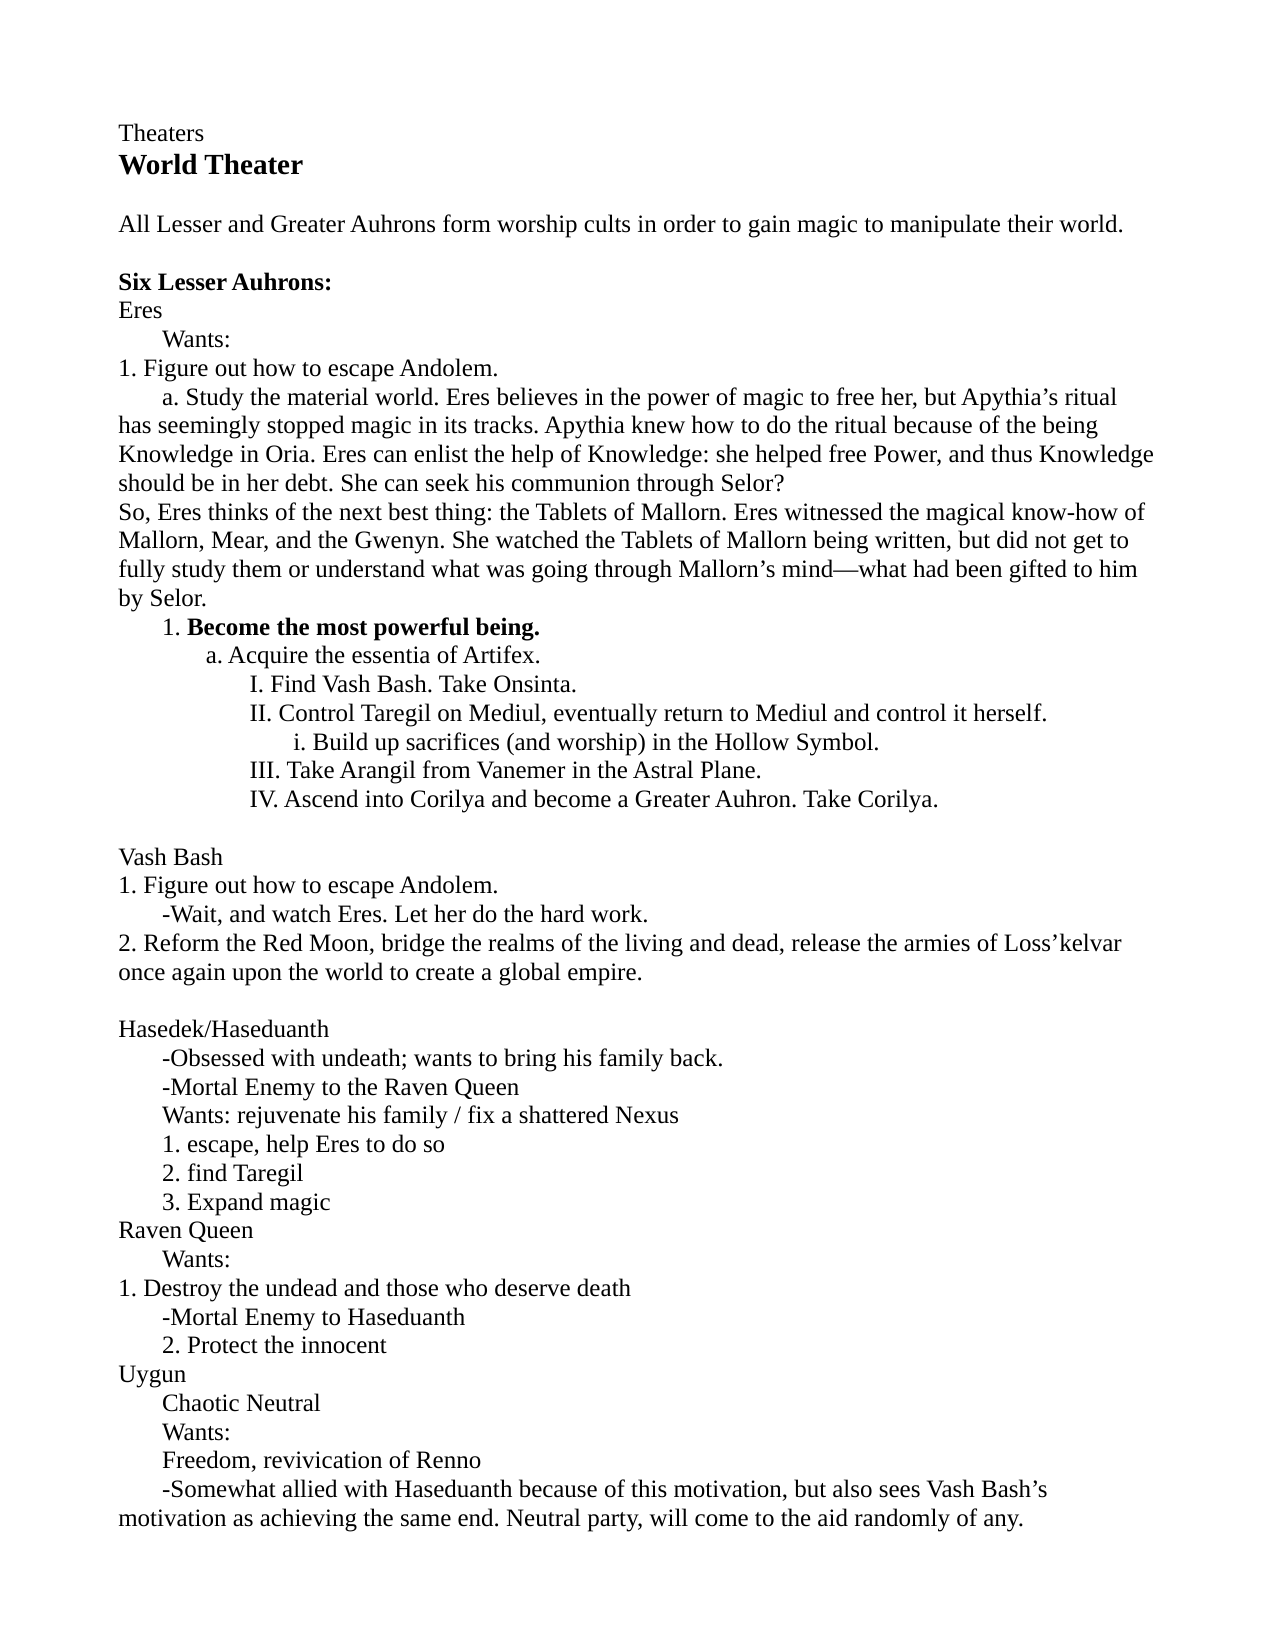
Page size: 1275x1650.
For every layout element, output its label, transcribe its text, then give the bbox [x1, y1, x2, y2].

text So, Eres thinks of the next best thing: the Tablets of Mallorn. Eres witnessed the magical know-how of Mallorn, Mear, and the Gwenyn. She watched the Tablets of Mallorn being written, but did not get to fully study them or understand what was going through Mallorn’s mind—what had been gifted to him by Selor. [118, 497, 1157, 612]
text All Lesser and Greater Auhrons form worship cults in order to gain magic to manipulate their world. [118, 209, 1157, 238]
text 1. escape, help Eres to do so [118, 1129, 1157, 1158]
text a. Study the material world. Eres believes in the power of magic to free her, but Apythia’s ritual has seemingly stopped magic in its tracks. Apythia knew how to do the ritual because of the being Knowledge in Oria. Eres can enlist the help of Knowledge: she helped free Power, and thus Knowledge should be in her debt. She can seek his communion through Selor? [118, 382, 1157, 497]
text -Mortal Enemy to the Raven Queen [118, 1072, 1157, 1100]
text -Mortal Enemy to Haseduanth [118, 1302, 1157, 1330]
text World Theater [118, 147, 1157, 180]
text 2. Reform the Red Moon, bridge the realms of the living and dead, release the armies of Loss’kelvar once again upon the world to create a global empire. [118, 928, 1157, 985]
text Wants: [118, 1244, 1157, 1273]
text Six Lesser Auhrons: [118, 267, 1157, 295]
text Theaters [118, 118, 1157, 147]
text i. Build up sacrifices (and worship) in the Hollow Symbol. [118, 727, 1157, 755]
text I. Find Vash Bash. Take Onsinta. [118, 669, 1157, 698]
text 1. Destroy the undead and those who deserve death [118, 1273, 1157, 1302]
text Raven Queen [118, 1215, 1157, 1244]
text 3. Expand magic [118, 1187, 1157, 1215]
text -Wait, and watch Eres. Let her do the hard work. [118, 899, 1157, 928]
text Wants: rejuvenate his family / fix a shattered Nexus [118, 1100, 1157, 1129]
text Eres [118, 295, 1157, 324]
text Wants: [118, 324, 1157, 353]
text 1. Figure out how to escape Andolem. [118, 870, 1157, 899]
text II. Control Taregil on Mediul, eventually return to Mediul and control it herself. [118, 698, 1157, 727]
text 2. find Taregil [118, 1158, 1157, 1187]
text Hasedek/Haseduanth [118, 1014, 1157, 1043]
text a. Acquire the essentia of Artifex. [118, 640, 1157, 669]
text 1. Figure out how to escape Andolem. [118, 353, 1157, 382]
text 2. Protect the innocent [118, 1330, 1157, 1359]
text III. Take Arangil from Vanemer in the Astral Plane. [118, 755, 1157, 784]
text Wants: [118, 1417, 1157, 1445]
text Freedom, revivication of Renno [118, 1445, 1157, 1474]
text Uygun [118, 1359, 1157, 1388]
text -Somewhat allied with Haseduanth because of this motivation, but also sees Vash Bash’s motivation as achieving the same end. Neutral party, will come to the aid randomly of any. [118, 1474, 1157, 1532]
text IV. Ascend into Corilya and become a Greater Auhron. Take Corilya. [118, 784, 1157, 813]
text 1. Become the most powerful being. [118, 612, 1157, 640]
text -Obsessed with undeath; wants to bring his family back. [118, 1043, 1157, 1072]
text Vash Bash [118, 842, 1157, 870]
text Chaotic Neutral [118, 1388, 1157, 1417]
